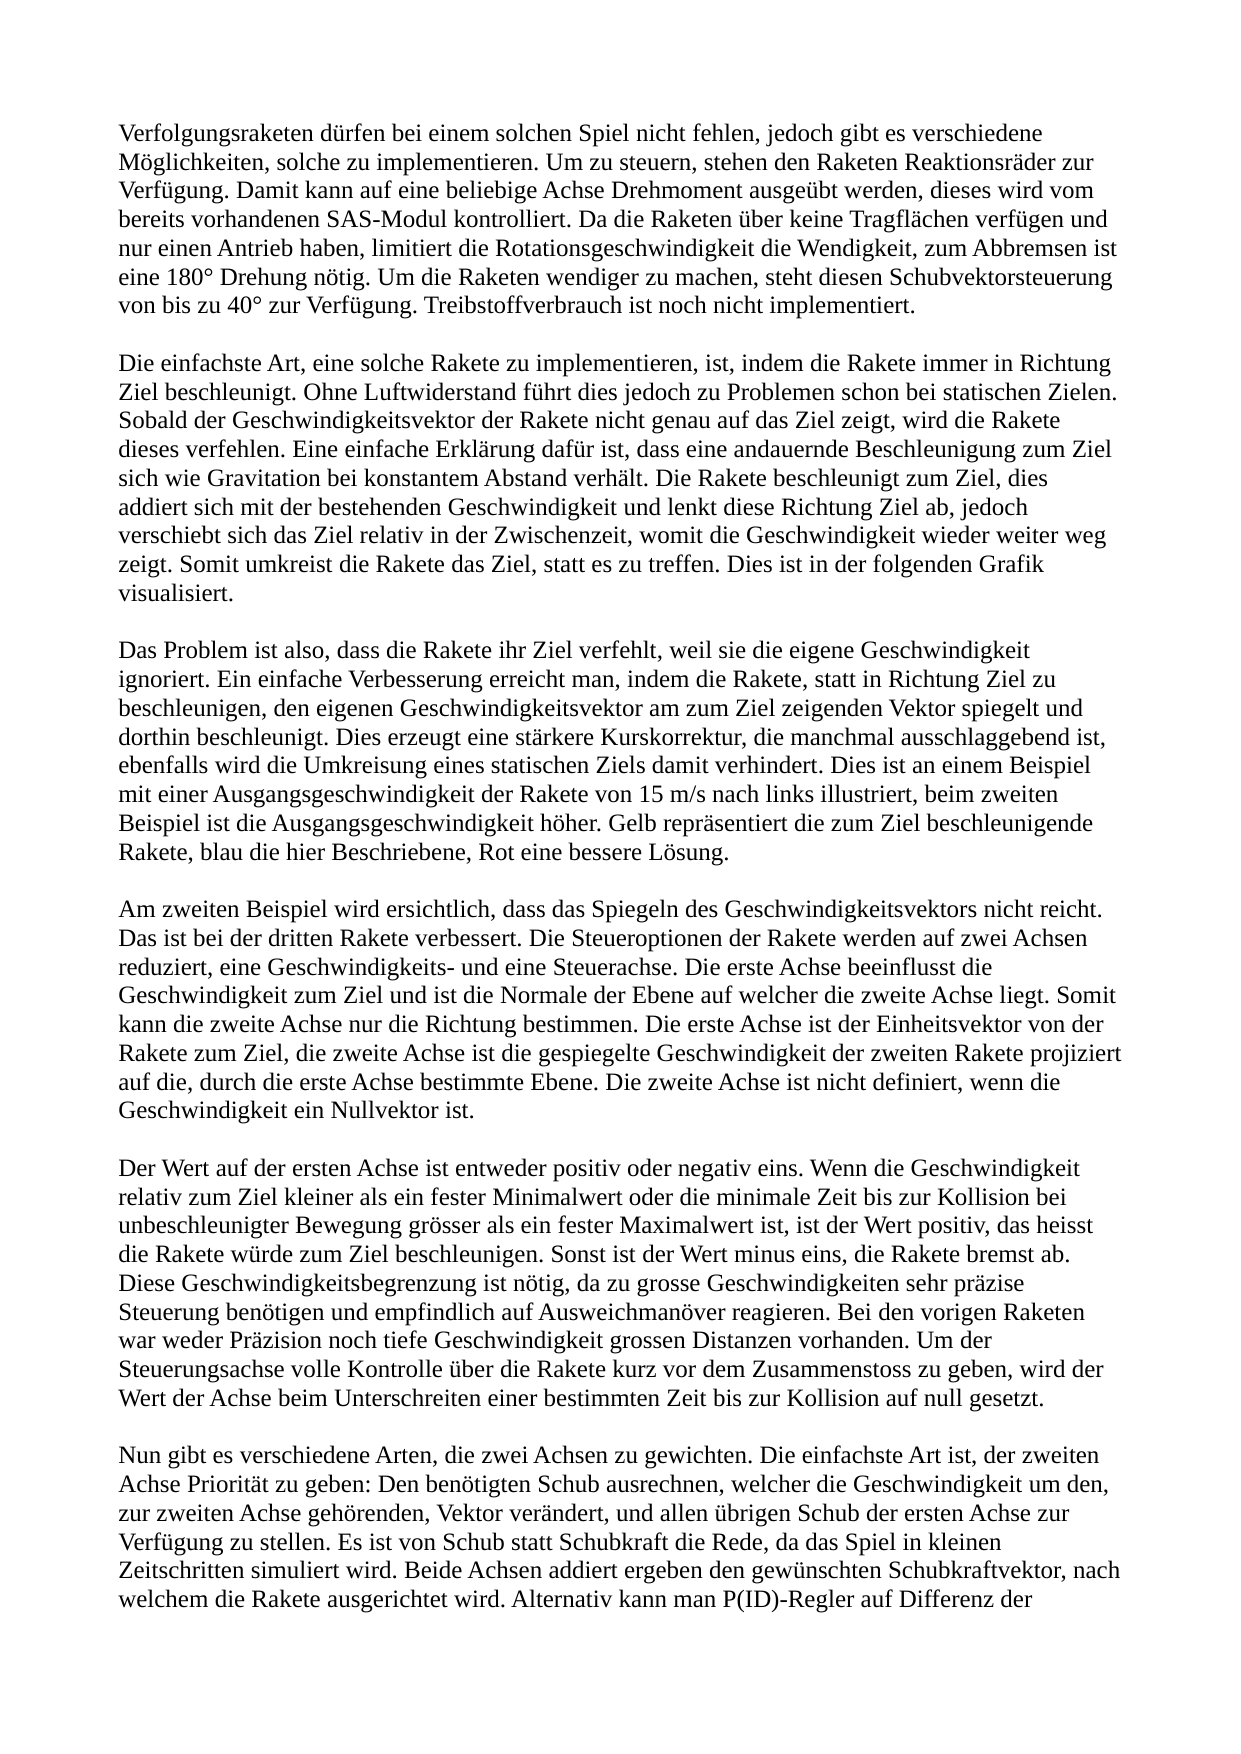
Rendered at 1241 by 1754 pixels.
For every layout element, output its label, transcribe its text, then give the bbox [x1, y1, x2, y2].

text Der Wert auf der ersten Achse ist entweder positiv oder negativ eins. Wenn die Geschwindigkeit relativ zum Ziel kleiner als ein fester Minimalwert oder die minimale Zeit bis zur Kollision bei unbeschleunigter Bewegung grösser als ein fester Maximalwert ist, ist der Wert positiv, das heisst die Rakete würde zum Ziel beschleunigen. Sonst ist der Wert minus eins, die Rakete bremst ab. Diese Geschwindigkeitsbegrenzung ist nötig, da zu grosse Geschwindigkeiten sehr präzise Steuerung benötigen und empfindlich auf Ausweichmanöver reagieren. Bei den vorigen Raketen war weder Präzision noch tiefe Geschwindigkeit grossen Distanzen vorhanden. Um der Steuerungsachse volle Kontrolle über die Rakete kurz vor dem Zusammenstoss zu geben, wird der Wert der Achse beim Unterschreiten einer bestimmten Zeit bis zur Kollision auf null gesetzt. [118, 1153, 1122, 1412]
text Die einfachste Art, eine solche Rakete zu implementieren, ist, indem die Rakete immer in Richtung Ziel beschleunigt. Ohne Luftwiderstand führt dies jedoch zu Problemen schon bei statischen Zielen. Sobald der Geschwindigkeitsvektor der Rakete nicht genau auf das Ziel zeigt, wird die Rakete dieses verfehlen. Eine einfache Erklärung dafür ist, dass eine andauernde Beschleunigung zum Ziel sich wie Gravitation bei konstantem Abstand verhält. Die Rakete beschleunigt zum Ziel, dies addiert sich mit der bestehenden Geschwindigkeit und lenkt diese Richtung Ziel ab, jedoch verschiebt sich das Ziel relativ in der Zwischenzeit, womit die Geschwindigkeit wieder weiter weg zeigt. Somit umkreist die Rakete das Ziel, statt es zu treffen. Dies ist in der folgenden Grafik visualisiert. [118, 348, 1122, 607]
text Am zweiten Beispiel wird ersichtlich, dass das Spiegeln des Geschwindigkeitsvektors nicht reicht. Das ist bei der dritten Rakete verbessert. Die Steueroptionen der Rakete werden auf zwei Achsen reduziert, eine Geschwindigkeits- und eine Steuerachse. Die erste Achse beeinflusst die Geschwindigkeit zum Ziel und ist die Normale der Ebene auf welcher die zweite Achse liegt. Somit kann die zweite Achse nur die Richtung bestimmen. Die erste Achse ist der Einheitsvektor von der Rakete zum Ziel, die zweite Achse ist die gespiegelte Geschwindigkeit der zweiten Rakete projiziert auf die, durch die erste Achse bestimmte Ebene. Die zweite Achse ist nicht definiert, wenn die Geschwindigkeit ein Nullvektor ist. [118, 894, 1122, 1124]
text Verfolgungsraketen dürfen bei einem solchen Spiel nicht fehlen, jedoch gibt es verschiedene Möglichkeiten, solche zu implementieren. Um zu steuern, stehen den Raketen Reaktionsräder zur Verfügung. Damit kann auf eine beliebige Achse Drehmoment ausgeübt werden, dieses wird vom bereits vorhandenen SAS-Modul kontrolliert. Da die Raketen über keine Tragflächen verfügen und nur einen Antrieb haben, limitiert die Rotationsgeschwindigkeit die Wendigkeit, zum Abbremsen ist eine 180° Drehung nötig. Um die Raketen wendiger zu machen, steht diesen Schubvektorsteuerung von bis zu 40° zur Verfügung. Treibstoffverbrauch ist noch nicht implementiert. [118, 118, 1122, 319]
text Nun gibt es verschiedene Arten, die zwei Achsen zu gewichten. Die einfachste Art ist, der zweiten Achse Priorität zu geben: Den benötigten Schub ausrechnen, welcher die Geschwindigkeit um den, zur zweiten Achse gehörenden, Vektor verändert, und allen übrigen Schub der ersten Achse zur Verfügung zu stellen. Es ist von Schub statt Schubkraft die Rede, da das Spiel in kleinen Zeitschritten simuliert wird. Beide Achsen addiert ergeben den gewünschten Schubkraftvektor, nach welchem die Rakete ausgerichtet wird. Alternativ kann man P(ID)-Regler auf Differenz der [118, 1441, 1122, 1613]
text Das Problem ist also, dass die Rakete ihr Ziel verfehlt, weil sie die eigene Geschwindigkeit ignoriert. Ein einfache Verbesserung erreicht man, indem die Rakete, statt in Richtung Ziel zu beschleunigen, den eigenen Geschwindigkeitsvektor am zum Ziel zeigenden Vektor spiegelt und dorthin beschleunigt. Dies erzeugt eine stärkere Kurskorrektur, die manchmal ausschlaggebend ist, ebenfalls wird die Umkreisung eines statischen Ziels damit verhindert. Dies ist an einem Beispiel mit einer Ausgangsgeschwindigkeit der Rakete von 15 m/s nach links illustriert, beim zweiten Beispiel ist die Ausgangsgeschwindigkeit höher. Gelb repräsentiert die zum Ziel beschleunigende Rakete, blau die hier Beschriebene, Rot eine bessere Lösung. [118, 636, 1122, 866]
